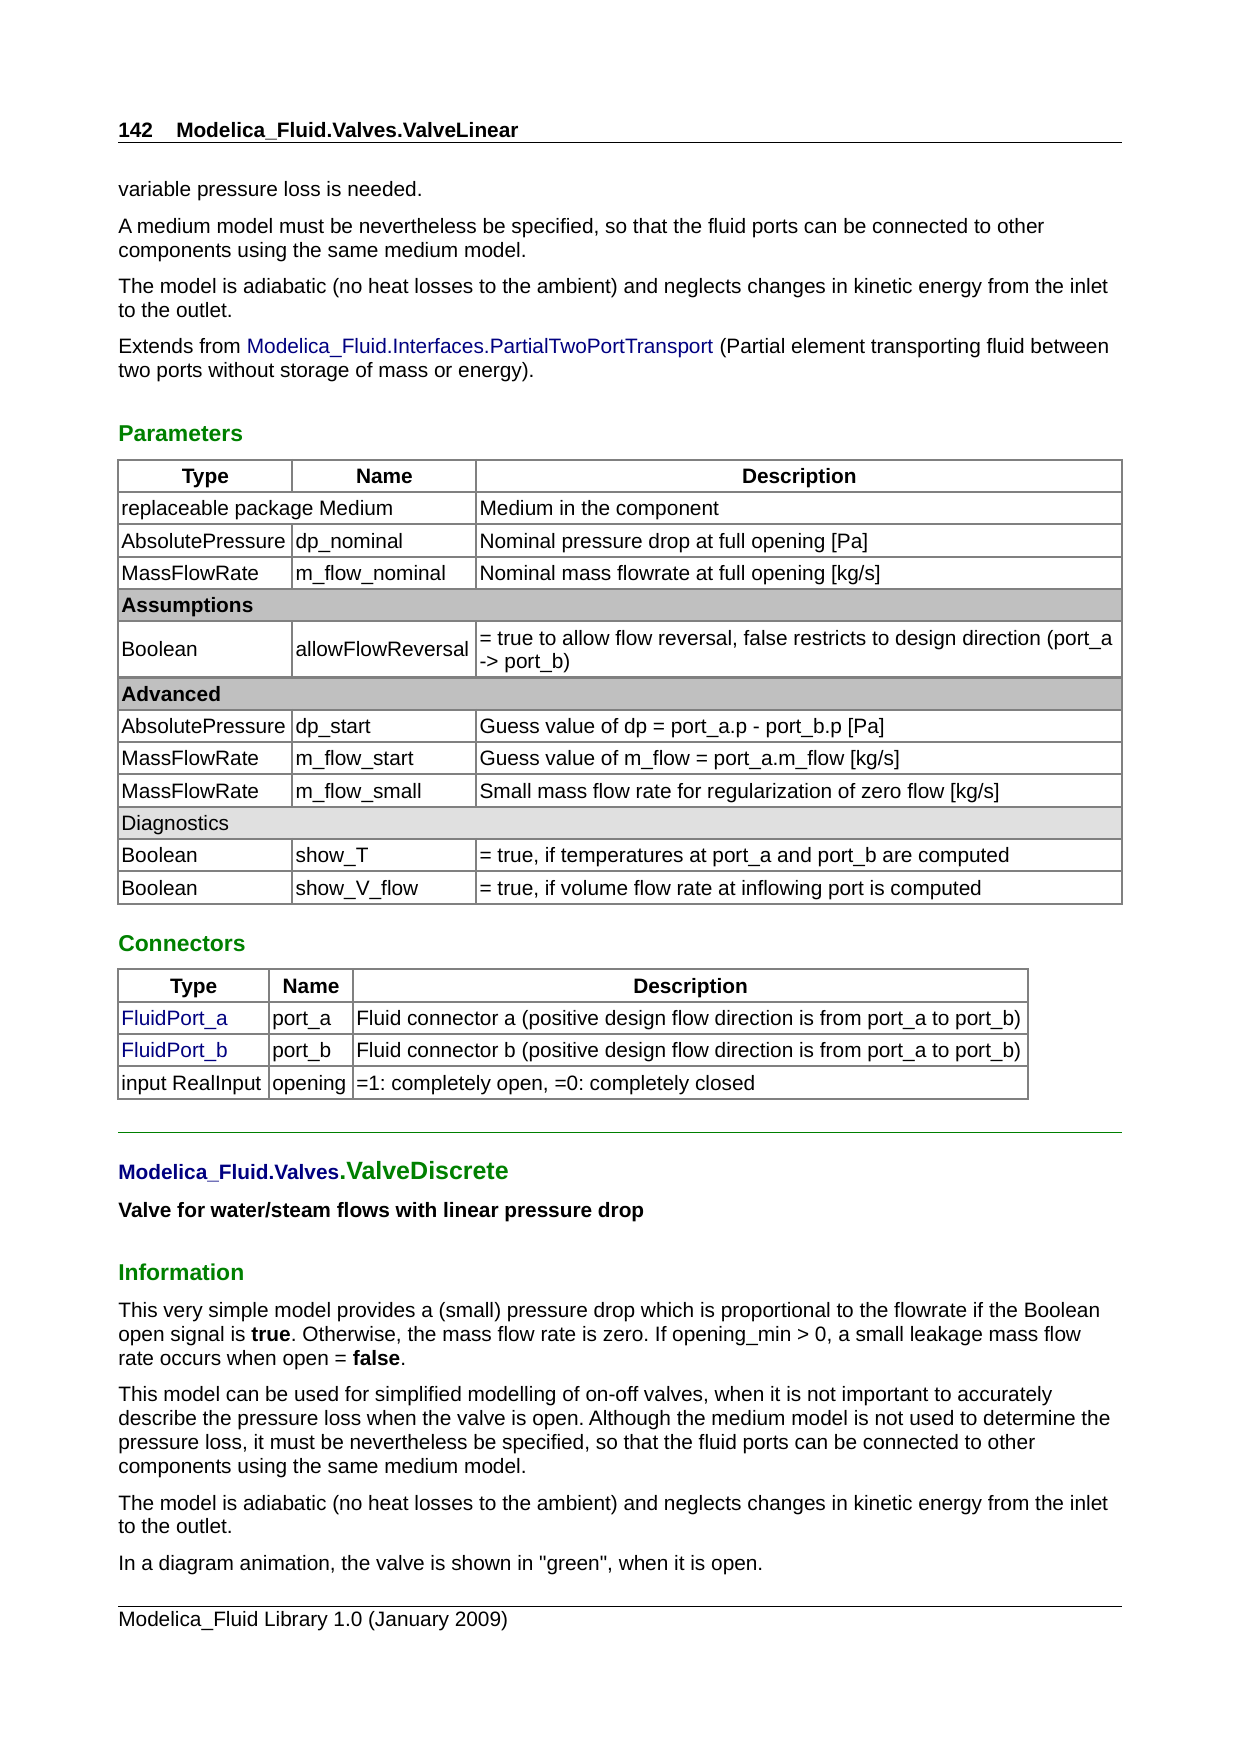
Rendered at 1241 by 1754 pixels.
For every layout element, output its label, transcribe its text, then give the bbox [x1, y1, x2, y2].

table_cell dp_nominal [293, 525, 475, 556]
table_cell = true, if volume flow rate at inflowing port is computed [477, 872, 1121, 902]
table_cell Medium in the component [477, 493, 1121, 523]
table_cell Assumptions [119, 590, 1121, 620]
table_cell Boolean [119, 872, 291, 902]
table_cell Fluid connector b (positive design flow direction is from port_a to port_b) [354, 1035, 1027, 1065]
table_cell m_flow_nominal [293, 558, 475, 588]
table_cell input RealInput [119, 1067, 268, 1097]
table_cell Nominal mass flowrate at full opening [kg/s] [477, 558, 1121, 588]
table_cell Diagnostics [119, 808, 1121, 838]
table_cell show_T [293, 840, 475, 870]
subtitle Connectors [118, 929, 1122, 956]
subtitle Parameters [118, 420, 1122, 446]
text Valve for water/steam flows with linear pressure drop [118, 1197, 993, 1221]
text Extends from Modelica_Fluid.Interfaces.PartialTwoPortTransport (Partial element transporting fluid between two ports without storage of mass or energy). [118, 334, 1122, 382]
table_header Name [270, 970, 352, 1001]
table_cell MassFlowRate [119, 558, 291, 588]
table_cell = true, if temperatures at port_a and port_b are computed [477, 840, 1121, 870]
text This very simple model provides a (small) pressure drop which is proportional to the flowrate if the Boolean open signal is true. Otherwise, the mass flow rate is zero. If opening_min > 0, a small leakage mass flow rate occurs when open = false. [118, 1298, 1122, 1369]
table_cell dp_start [293, 711, 475, 741]
table_cell show_V_flow [293, 872, 475, 902]
text A medium model must be nevertheless be specified, so that the fluid ports can be connected to other components using the same medium model. [118, 213, 1122, 261]
table_header Type [119, 970, 268, 1001]
text [995, 1197, 1120, 1221]
table_cell Small mass flow rate for regularization of zero flow [kg/s] [477, 775, 1121, 806]
table_cell AbsolutePressure [119, 525, 291, 556]
text The model is adiabatic (no heat losses to the ambient) and neglects changes in kinetic energy from the inlet to the outlet. [118, 274, 1122, 322]
table_cell opening [270, 1067, 352, 1097]
table_cell MassFlowRate [119, 775, 291, 806]
table_cell Fluid connector a (positive design flow direction is from port_a to port_b) [354, 1003, 1027, 1033]
table_cell Guess value of m_flow = port_a.m_flow [kg/s] [477, 743, 1121, 773]
table_cell Advanced [119, 679, 1121, 709]
text The model is adiabatic (no heat losses to the ambient) and neglects changes in kinetic energy from the inlet to the outlet. [118, 1490, 1122, 1538]
table_cell allowFlowReversal [293, 622, 475, 676]
table_cell port_b [270, 1035, 352, 1065]
table_cell port_a [270, 1003, 352, 1033]
table_cell Boolean [119, 840, 291, 870]
table_cell =1: completely open, =0: completely closed [354, 1067, 1027, 1097]
subtitle Modelica_Fluid.Valves.ValveDiscrete [118, 1156, 993, 1185]
table_header Description [477, 461, 1121, 491]
subtitle Information [118, 1259, 993, 1285]
table_cell FluidPort_a [119, 1003, 268, 1033]
table_cell Guess value of dp = port_a.p - port_b.p [Pa] [477, 711, 1121, 741]
text This model can be used for simplified modelling of on-off valves, when it is not important to accurately describe the pressure loss when the valve is open. Although the medium model is not used to determine the pressure loss, it must be nevertheless be specified, so that the fluid ports can be connected to other components using the same medium model. [118, 1382, 1122, 1478]
table_cell m_flow_small [293, 775, 475, 806]
table_cell m_flow_start [293, 743, 475, 773]
table_cell Boolean [119, 622, 291, 676]
table_header Name [293, 461, 475, 491]
subtitle [995, 1259, 1120, 1283]
table_cell AbsolutePressure [119, 711, 291, 741]
subtitle [995, 1158, 1120, 1185]
table_cell replaceable package Medium [119, 493, 475, 523]
table_cell Nominal pressure drop at full opening [Pa] [477, 525, 1121, 556]
table_cell FluidPort_b [119, 1035, 268, 1065]
table_cell = true to allow flow reversal, false restricts to design direction (port_a -> port_b) [477, 622, 1121, 676]
text variable pressure loss is needed. [118, 177, 1122, 201]
table_header Type [119, 461, 291, 491]
table_cell MassFlowRate [119, 743, 291, 773]
table_header Description [354, 970, 1027, 1001]
text In a diagram animation, the valve is shown in "green", when it is open. [118, 1551, 1122, 1575]
